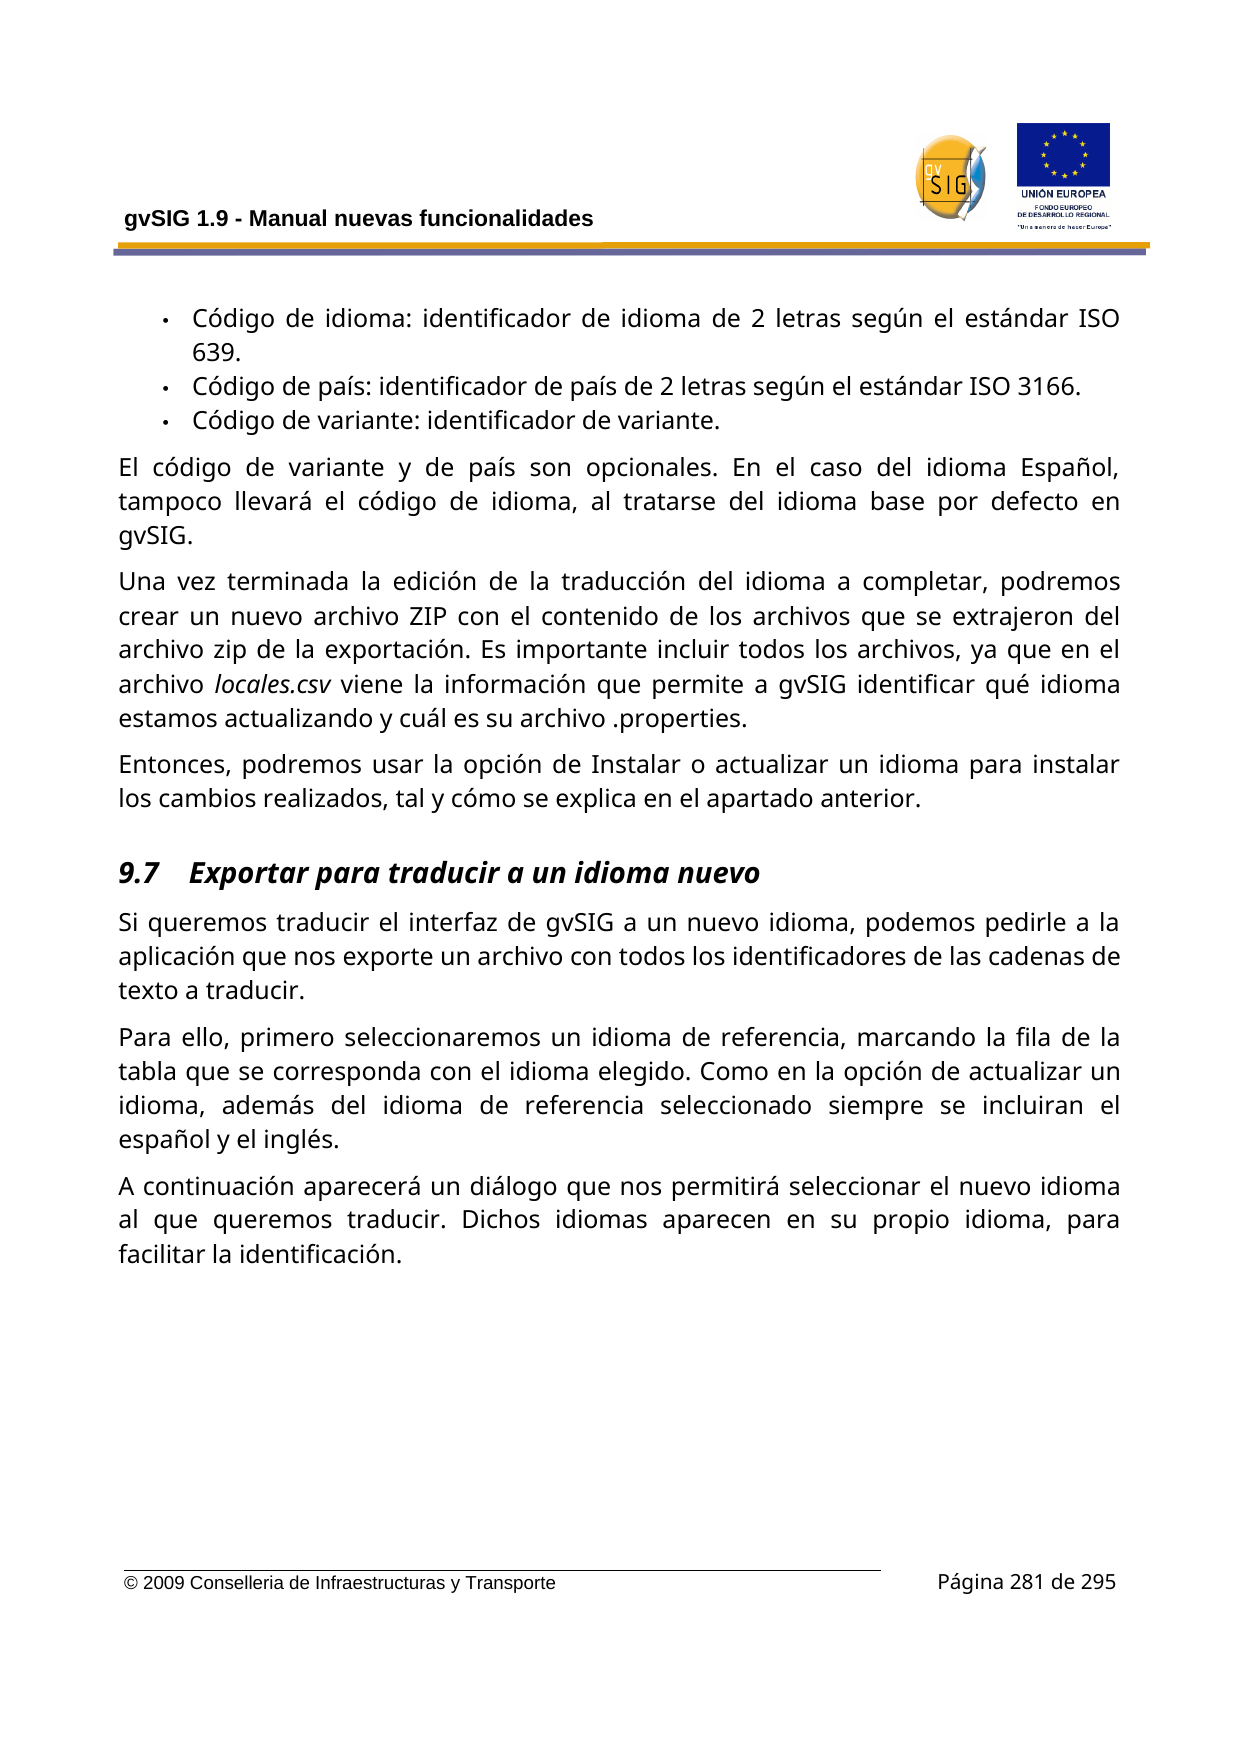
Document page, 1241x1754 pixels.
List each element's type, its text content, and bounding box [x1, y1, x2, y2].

picture [914, 134, 987, 222]
list Código de idioma: identificador de idioma de 2 letras según el estándar ISO 639. [162, 301, 1122, 369]
subtitle Exportar para traducir a un idioma nuevo [118, 852, 1122, 892]
text El código de variante y de país son opcionales. En el caso del idioma Español, tampoco llevará el código de idioma, al tratarse del idioma base por defecto en gvSIG. [118, 449, 1122, 552]
text Una vez terminada la edición de la traducción del idioma a completar, podremos crear un nuevo archivo ZIP con el contenido de los archivos que se extrajeron del archivo zip de la exportación. Es importante incluir todos los archivos, ya que en el archivo locales.csv viene la información que permite a gvSIG identificar qué idioma estamos actualizando y cuál es su archivo .properties. [118, 564, 1122, 734]
text Entonces, podremos usar la opción de Instalar o actualizar un idioma para instalar los cambios realizados, tal y cómo se explica en el apartado anterior. [118, 747, 1122, 815]
text Para ello, primero seleccionaremos un idioma de referencia, marcando la fila de la tabla que se corresponda con el idioma elegido. Como en la opción de actualizar un idioma, además del idioma de referencia seleccionado siempre se incluiran el español y el inglés. [118, 1019, 1122, 1156]
picture [1015, 123, 1112, 232]
text A continuación aparecerá un diálogo que nos permitirá seleccionar el nuevo idioma al que queremos traducir. Dichos idiomas aparecen en su propio idioma, para facilitar la identificación. [118, 1168, 1122, 1270]
list Código de variante: identificador de variante. [162, 403, 1122, 437]
list Código de país: identificador de país de 2 letras según el estándar ISO 3166. [162, 369, 1122, 403]
text Si queremos traducir el interfaz de gvSIG a un nuevo idioma, podemos pedirle a la aplicación que nos exporte un archivo con todos los identificadores de las cadenas de texto a traducir. [118, 905, 1122, 1007]
